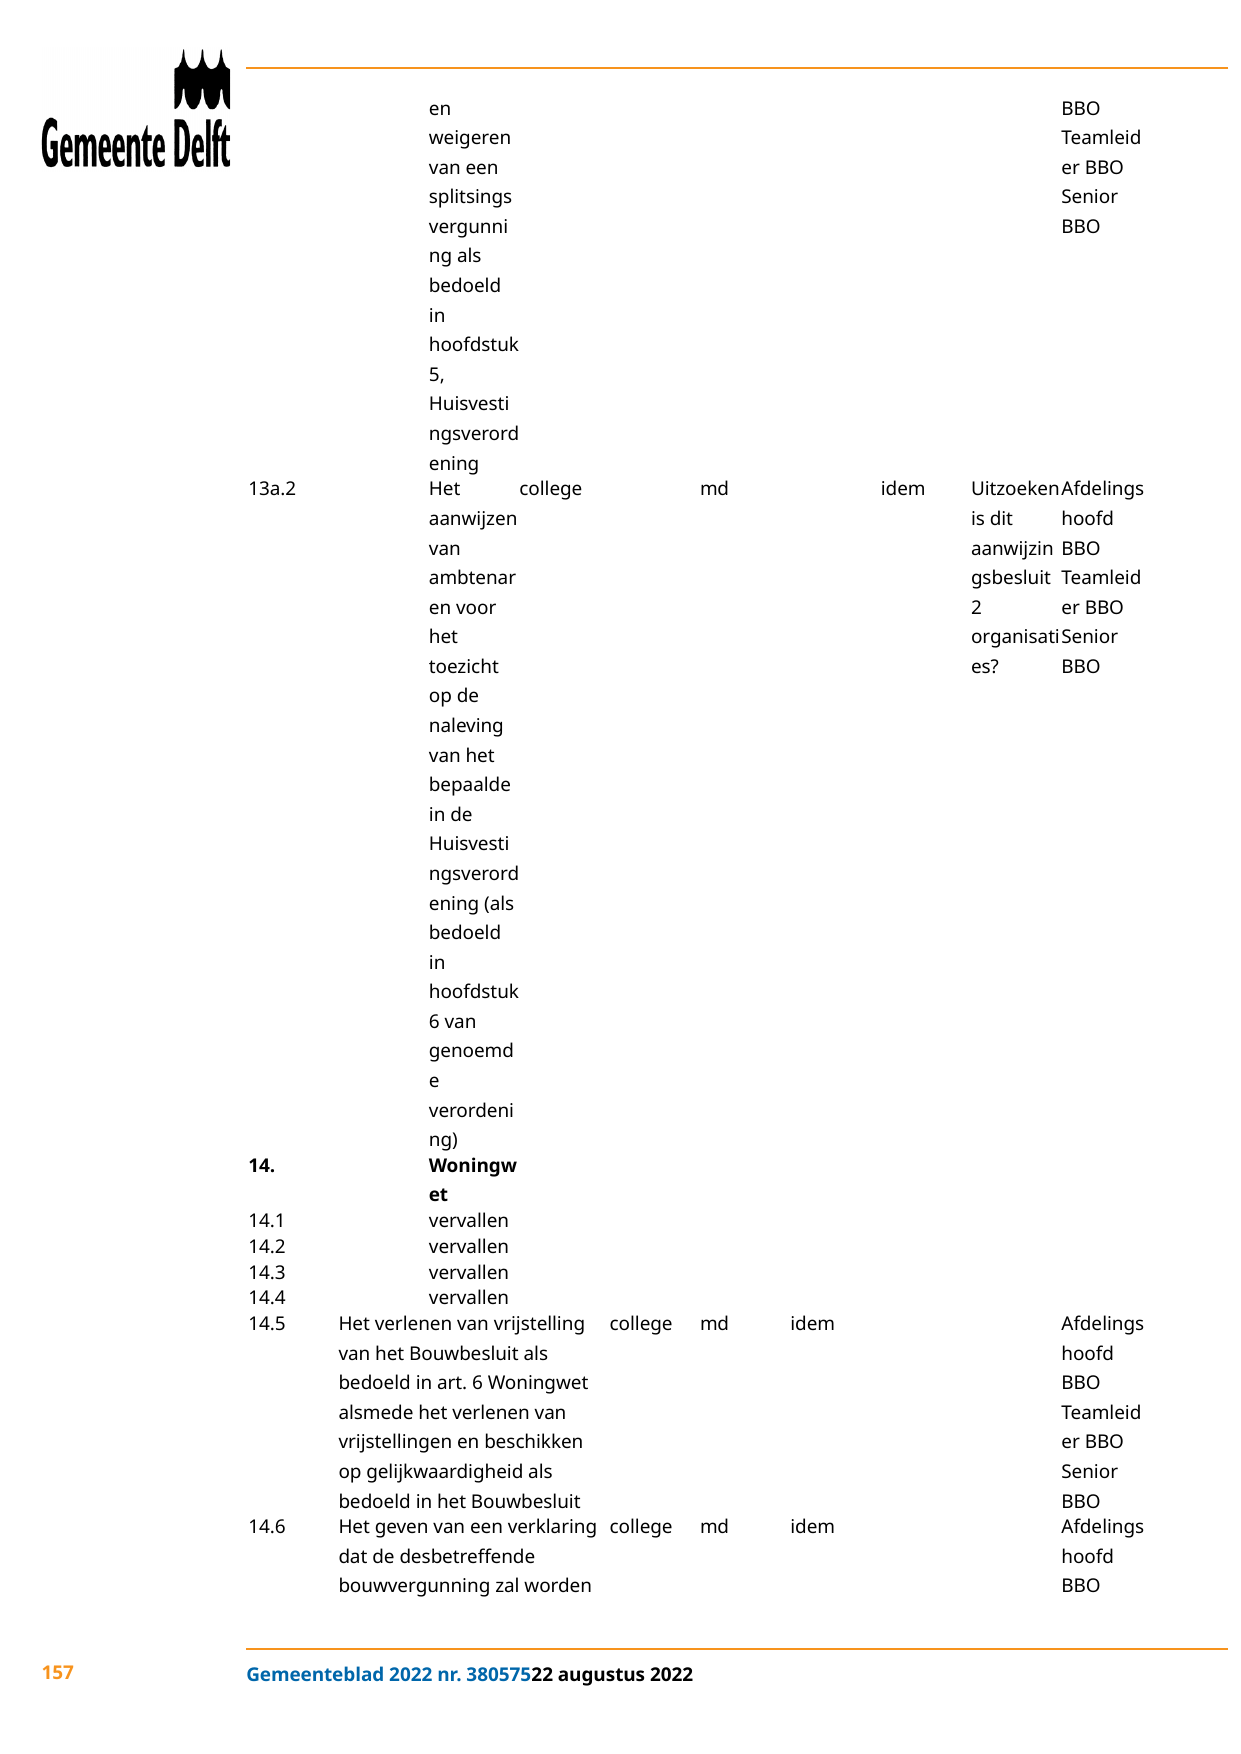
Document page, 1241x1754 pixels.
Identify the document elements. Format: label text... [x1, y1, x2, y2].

table_cell [971, 1285, 1061, 1310]
table_cell [519, 1233, 700, 1259]
table_cell idem [790, 1310, 971, 1513]
table_cell [881, 1233, 971, 1259]
table_cell [519, 1259, 700, 1284]
table_cell [881, 1152, 971, 1207]
table_cell [1061, 1259, 1152, 1284]
table_cell Het verlenen van vrijstelling van het Bouwbesluit als bedoeld in art. 6 Woningwet alsmede het verlenen van vrijstellingen en beschikken op gelijkwaardigheid als bedoeld in het Bouwbesluit [338, 1310, 609, 1513]
table_cell Woningwet [429, 1152, 519, 1207]
table_cell [700, 1152, 881, 1207]
table_cell [971, 1310, 1061, 1513]
table_cell [519, 1208, 700, 1233]
table_cell [971, 1514, 1061, 1598]
table_cell md [700, 476, 881, 1152]
table_cell college [609, 1310, 700, 1513]
table_cell [700, 1259, 881, 1284]
table_cell md [700, 1310, 790, 1513]
table_cell [1061, 1152, 1152, 1207]
table_cell 14.4 [248, 1285, 429, 1310]
table_cell [971, 1233, 1061, 1259]
picture [41, 47, 231, 172]
table_cell [881, 1285, 971, 1310]
table_cell [971, 1259, 1061, 1284]
table_cell [519, 95, 700, 476]
table_cell [881, 1208, 971, 1233]
table_cell college [609, 1514, 700, 1598]
table_cell [519, 1285, 700, 1310]
table_cell 14.3 [248, 1259, 429, 1284]
table_cell [881, 95, 971, 476]
table_cell idem [790, 1514, 971, 1598]
table_cell 14.6 [248, 1514, 338, 1598]
table_cell [971, 1152, 1061, 1207]
table_cell 14. [248, 1152, 429, 1207]
table_cell [519, 1152, 700, 1207]
table_cell [971, 1208, 1061, 1233]
table_cell Uitzoeken is dit aanwijzingsbesluit 2 organisaties? [971, 476, 1061, 1152]
table_cell 14.5 [248, 1310, 338, 1513]
table_cell [881, 1259, 971, 1284]
table_cell [1061, 1208, 1152, 1233]
table_cell [1061, 1233, 1152, 1259]
table_cell 14.2 [248, 1233, 429, 1259]
table_cell Het geven van een verklaring dat de desbetreffende bouwvergunning zal worden [338, 1514, 609, 1598]
table_cell [248, 95, 429, 476]
table_cell Afdelingshoofd BBO Teamleider BBO Senior BBO [1061, 476, 1152, 1152]
table_cell [700, 1285, 881, 1310]
table_cell vervallen [429, 1233, 519, 1259]
table_cell vervallen [429, 1208, 519, 1233]
table_cell [971, 95, 1061, 476]
table_cell [700, 95, 881, 476]
table_cell [700, 1208, 881, 1233]
table_cell 14.1 [248, 1208, 429, 1233]
table_cell vervallen [429, 1285, 519, 1310]
table_cell en weigeren van een splitsingsvergunning als bedoeld in hoofdstuk 5, Huisvestingsverordening [429, 95, 519, 476]
table_cell idem [881, 476, 971, 1152]
table_cell Afdelingshoofd BBO [1061, 1514, 1152, 1598]
table_cell college [519, 476, 700, 1152]
table_cell vervallen [429, 1259, 519, 1284]
table_cell [700, 1233, 881, 1259]
table_cell Het aanwijzen van ambtenaren voor het toezicht op de naleving van het bepaalde in de Huisvestingsverordening (als bedoeld in hoofdstuk 6 van genoemde verordening) [429, 476, 519, 1152]
table_cell 13a.2 [248, 476, 429, 1152]
table_cell md [700, 1514, 790, 1598]
table_cell BBO Teamleider BBO Senior BBO [1061, 95, 1152, 476]
table_cell [1061, 1285, 1152, 1310]
table_cell Afdelingshoofd BBO Teamleider BBO Senior BBO [1061, 1310, 1152, 1513]
